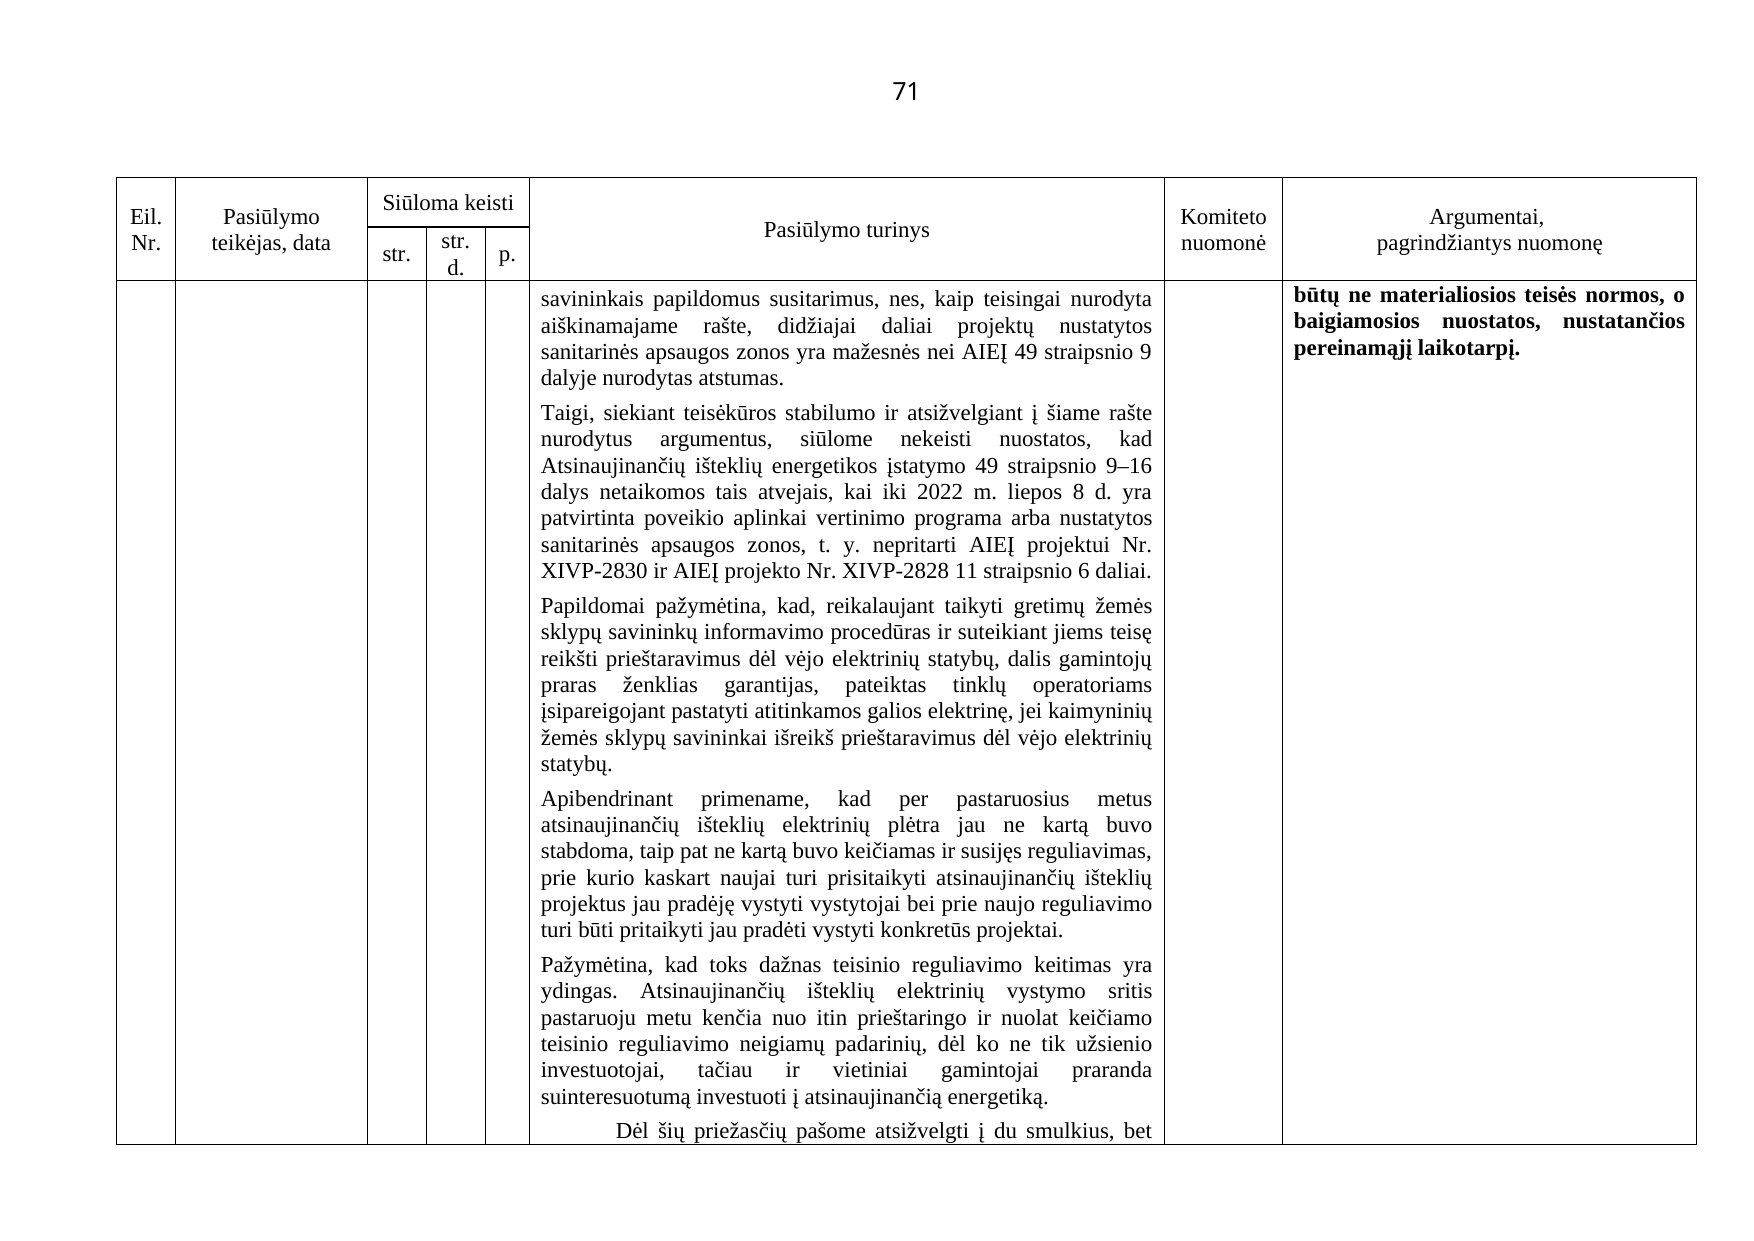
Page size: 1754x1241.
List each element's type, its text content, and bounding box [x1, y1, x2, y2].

table_cell str. [368, 228, 426, 280]
table_header Pasiūlymo teikėjas, data [176, 178, 367, 280]
table_header Pasiūlymo turinys [530, 178, 1164, 280]
table_header Eil. Nr. [117, 178, 175, 280]
table_cell p. [486, 228, 529, 280]
table_cell būtų ne materialiosios teisės normos, o baigiamosios nuostatos, nustatančios pereinamąjį laikotarpį. [1283, 281, 1696, 1144]
table_cell [368, 281, 426, 1144]
table_cell [1165, 281, 1282, 1144]
table_header Argumentai, pagrindžiantys nuomonę [1283, 178, 1696, 280]
table_header Siūloma keisti [368, 178, 529, 226]
table_header Komiteto nuomonė [1165, 178, 1282, 280]
table_cell [486, 281, 529, 1144]
table_cell str. d. [427, 228, 485, 280]
table_cell savininkais papildomus susitarimus, nes, kaip teisingai nurodyta aiškinamajame rašte, didžiajai daliai projektų nustatytos sanitarinės apsaugos zonos yra mažesnės nei AIEĮ 49 straipsnio 9 dalyje nurodytas atstumas. Taigi, siekiant teisėkūros stabilumo ir atsižvelgiant į šiame rašte nurodytus argumentus, siūlome nekeisti nuostatos, kad Atsinaujinančių išteklių energetikos įstatymo 49 straipsnio 9–16 dalys netaikomos tais atvejais, kai iki 2022 m. liepos 8 d. yra patvirtinta poveikio aplinkai vertinimo programa arba nustatytos sanitarinės apsaugos zonos, t. y. nepritarti AIEĮ projektui Nr. XIVP-2830 ir AIEĮ projekto Nr. XIVP-2828 11 straipsnio 6 daliai. Papildomai pažymėtina, kad, reikalaujant taikyti gretimų žemės sklypų savininkų informavimo procedūras ir suteikiant jiems teisę reikšti prieštaravimus dėl vėjo elektrinių statybų, dalis gamintojų praras ženklias garantijas, pateiktas tinklų operatoriams įsipareigojant pastatyti atitinkamos galios elektrinę, jei kaimyninių žemės sklypų savininkai išreikš prieštaravimus dėl vėjo elektrinių statybų. Apibendrinant primename, kad per pastaruosius metus atsinaujinančių išteklių elektrinių plėtra jau ne kartą buvo stabdoma, taip pat ne kartą buvo keičiamas ir susijęs reguliavimas, prie kurio kaskart naujai turi prisitaikyti atsinaujinančių išteklių projektus jau pradėję vystyti vystytojai bei prie naujo reguliavimo turi būti pritaikyti jau pradėti vystyti konkretūs projektai. Pažymėtina, kad toks dažnas teisinio reguliavimo keitimas yra ydingas. Atsinaujinančių išteklių elektrinių vystymo sritis pastaruoju metu kenčia nuo itin prieštaringo ir nuolat keičiamo teisinio reguliavimo neigiamų padarinių, dėl ko ne tik užsienio investuotojai, tačiau ir vietiniai gamintojai praranda suinteresuotumą investuoti į atsinaujinančią energetiką. Dėl šių priežasčių pašome atsižvelgti į du smulkius, bet [530, 281, 1164, 1144]
table_cell [176, 281, 367, 1144]
table_cell [117, 281, 175, 1144]
table_cell [427, 281, 485, 1144]
